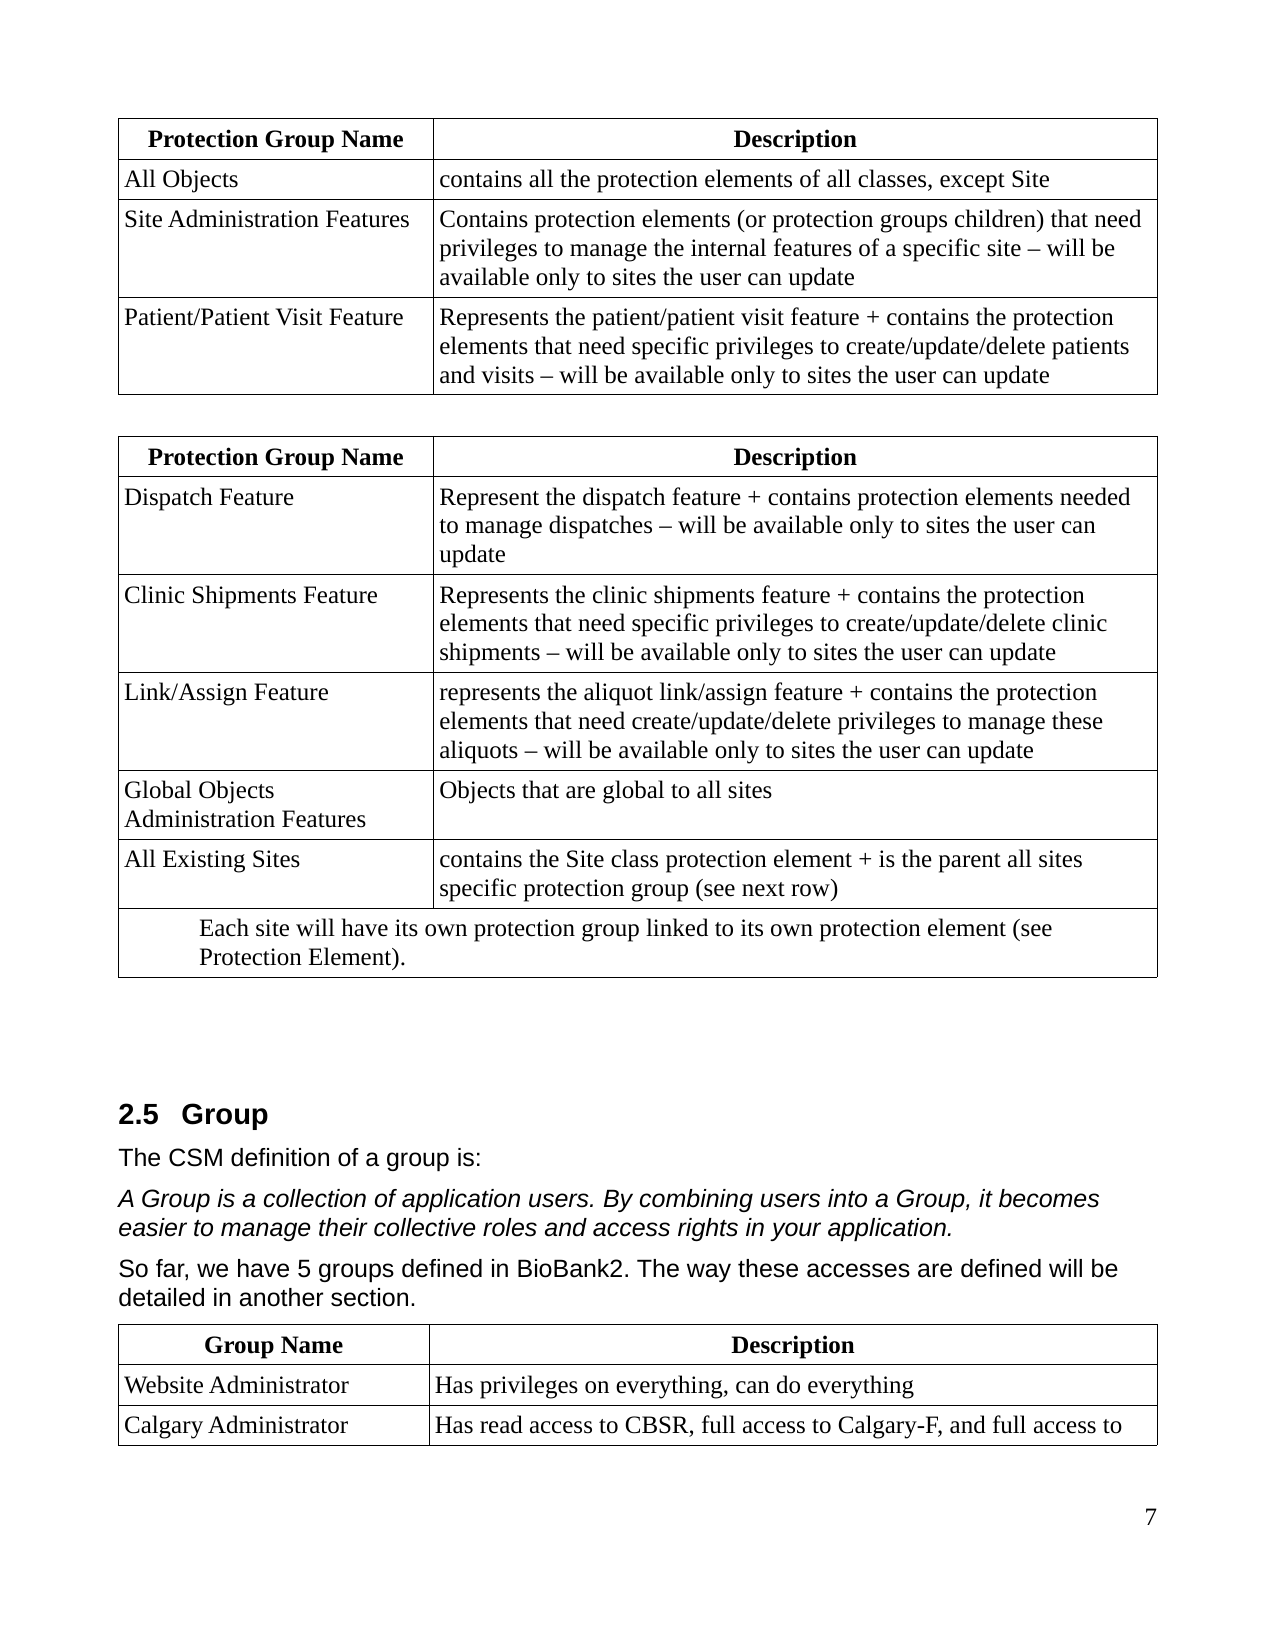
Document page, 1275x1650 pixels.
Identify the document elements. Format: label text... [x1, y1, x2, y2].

table_header Group Name [119, 1325, 429, 1364]
table_cell contains the Site class protection element + is the parent all sites specific protection group (see next row) [434, 840, 1157, 908]
table_cell Represent the dispatch feature + contains protection elements needed to manage dispatches – will be available only to sites the user can update [434, 477, 1157, 574]
table_header Description [434, 437, 1157, 476]
table_cell Each site will have its own protection group linked to its own protection element (see Protection Element). [119, 909, 1157, 977]
table_header Description [430, 1325, 1157, 1364]
table_header Description [434, 119, 1157, 158]
table_cell Dispatch Feature [119, 477, 433, 574]
table_cell Site Administration Features [119, 200, 433, 297]
text So far, we have 5 groups defined in BioBank2. The way these accesses are defined will be detailed in another section. [118, 1254, 1157, 1312]
table_cell Link/Assign Feature [119, 673, 433, 769]
table_cell Contains protection elements (or protection groups children) that need privileges to manage the internal features of a specific site – will be available only to sites the user can update [434, 200, 1157, 297]
table_cell Website Administrator [119, 1365, 429, 1405]
table_cell contains all the protection elements of all classes, except Site [434, 160, 1157, 199]
table_cell Calgary Administrator [119, 1406, 429, 1445]
table_cell Clinic Shipments Feature [119, 575, 433, 672]
subtitle Group [118, 1097, 1157, 1130]
text The CSM definition of a group is: [118, 1143, 1157, 1172]
table_cell Represents the patient/patient visit feature + contains the protection elements that need specific privileges to create/update/delete patients and visits – will be available only to sites the user can update [434, 298, 1157, 394]
table_cell Represents the clinic shipments feature + contains the protection elements that need specific privileges to create/update/delete clinic shipments – will be available only to sites the user can update [434, 575, 1157, 672]
table_cell Global Objects Administration Features [119, 771, 433, 838]
table_cell All Existing Sites [119, 840, 433, 908]
table_cell Objects that are global to all sites [434, 771, 1157, 838]
table_header Protection Group Name [119, 119, 433, 158]
text A Group is a collection of application users. By combining users into a Group, it becomes easier to manage their collective roles and access rights in your application. [118, 1184, 1157, 1242]
table_cell Has privileges on everything, can do everything [430, 1365, 1157, 1405]
table_header Protection Group Name [119, 437, 433, 476]
table_cell represents the aliquot link/assign feature + contains the protection elements that need create/update/delete privileges to manage these aliquots – will be available only to sites the user can update [434, 673, 1157, 769]
table_cell Has read access to CBSR, full access to Calgary-F, and full access to [430, 1406, 1157, 1445]
table_cell All Objects [119, 160, 433, 199]
table_cell Patient/Patient Visit Feature [119, 298, 433, 394]
